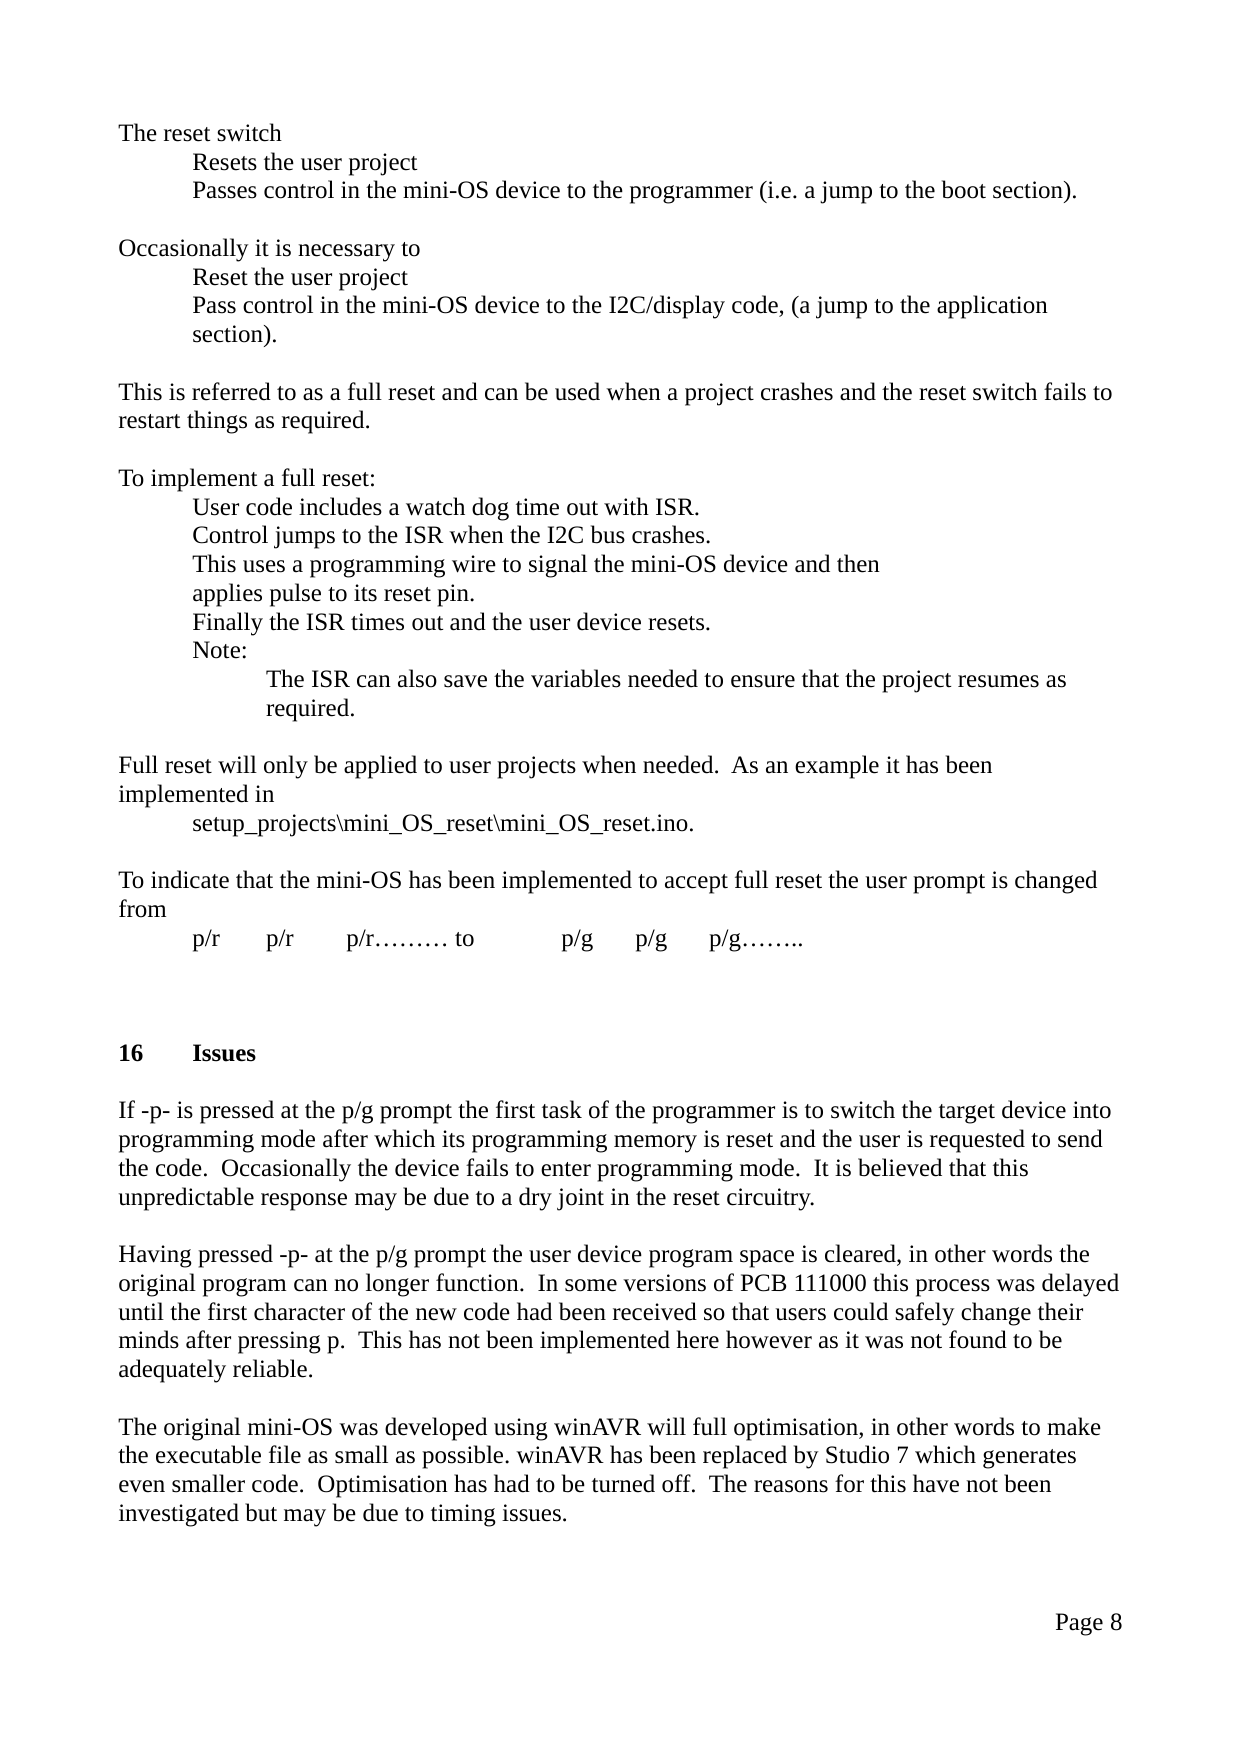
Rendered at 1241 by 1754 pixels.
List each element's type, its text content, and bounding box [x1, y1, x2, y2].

text To implement a full reset: [118, 463, 1122, 492]
text setup_projects\mini_OS_reset\mini_OS_reset.ino. [118, 808, 1122, 837]
text Occasionally it is necessary to [118, 233, 1122, 262]
text Passes control in the mini-OS device to the programmer (i.e. a jump to the boot section). [118, 176, 1122, 204]
text Resets the user project [118, 147, 1122, 176]
text applies pulse to its reset pin. [118, 578, 1122, 607]
text Finally the ISR times out and the user device resets. [118, 607, 1122, 636]
text To indicate that the mini-OS has been implemented to accept full reset the user prompt is changed from [118, 866, 1122, 923]
text This is referred to as a full reset and can be used when a project crashes and the reset switch fails to restart things as required. [118, 377, 1122, 434]
text If -p- is pressed at the p/g prompt the first task of the programmer is to switch the target device into programming mode after which its programming memory is reset and the user is requested to send the code. Occasionally the device fails to enter programming mode. It is believed that this unpredictable response may be due to a dry joint in the reset circuitry. [118, 1096, 1122, 1211]
text p/r p/r p/r……… to p/g p/g p/g…….. [118, 923, 1122, 952]
text Pass control in the mini-OS device to the I2C/display code, (a jump to the application section). [118, 291, 1122, 348]
text 16 Issues [118, 1038, 1122, 1067]
text This uses a programming wire to signal the mini-OS device and then [118, 549, 1122, 578]
text Control jumps to the ISR when the I2C bus crashes. [118, 521, 1122, 549]
text The ISR can also save the variables needed to ensure that the project resumes as required. [118, 664, 1122, 722]
text The reset switch [118, 118, 1122, 147]
text The original mini-OS was developed using winAVR will full optimisation, in other words to make the executable file as small as possible. winAVR has been replaced by Studio 7 which generates even smaller code. Optimisation has had to be turned off. The reasons for this have not been investigated but may be due to timing issues. [118, 1412, 1122, 1527]
text Having pressed -p- at the p/g prompt the user device program space is cleared, in other words the original program can no longer function. In some versions of PCB 111000 this process was delayed until the first character of the new code had been received so that users could safely change their minds after pressing p. This has not been implemented here however as it was not found to be adequately reliable. [118, 1239, 1122, 1383]
text Note: [118, 636, 1122, 664]
text Full reset will only be applied to user projects when needed. As an example it has been implemented in [118, 751, 1122, 808]
text User code includes a watch dog time out with ISR. [118, 492, 1122, 521]
text Reset the user project [118, 262, 1122, 291]
